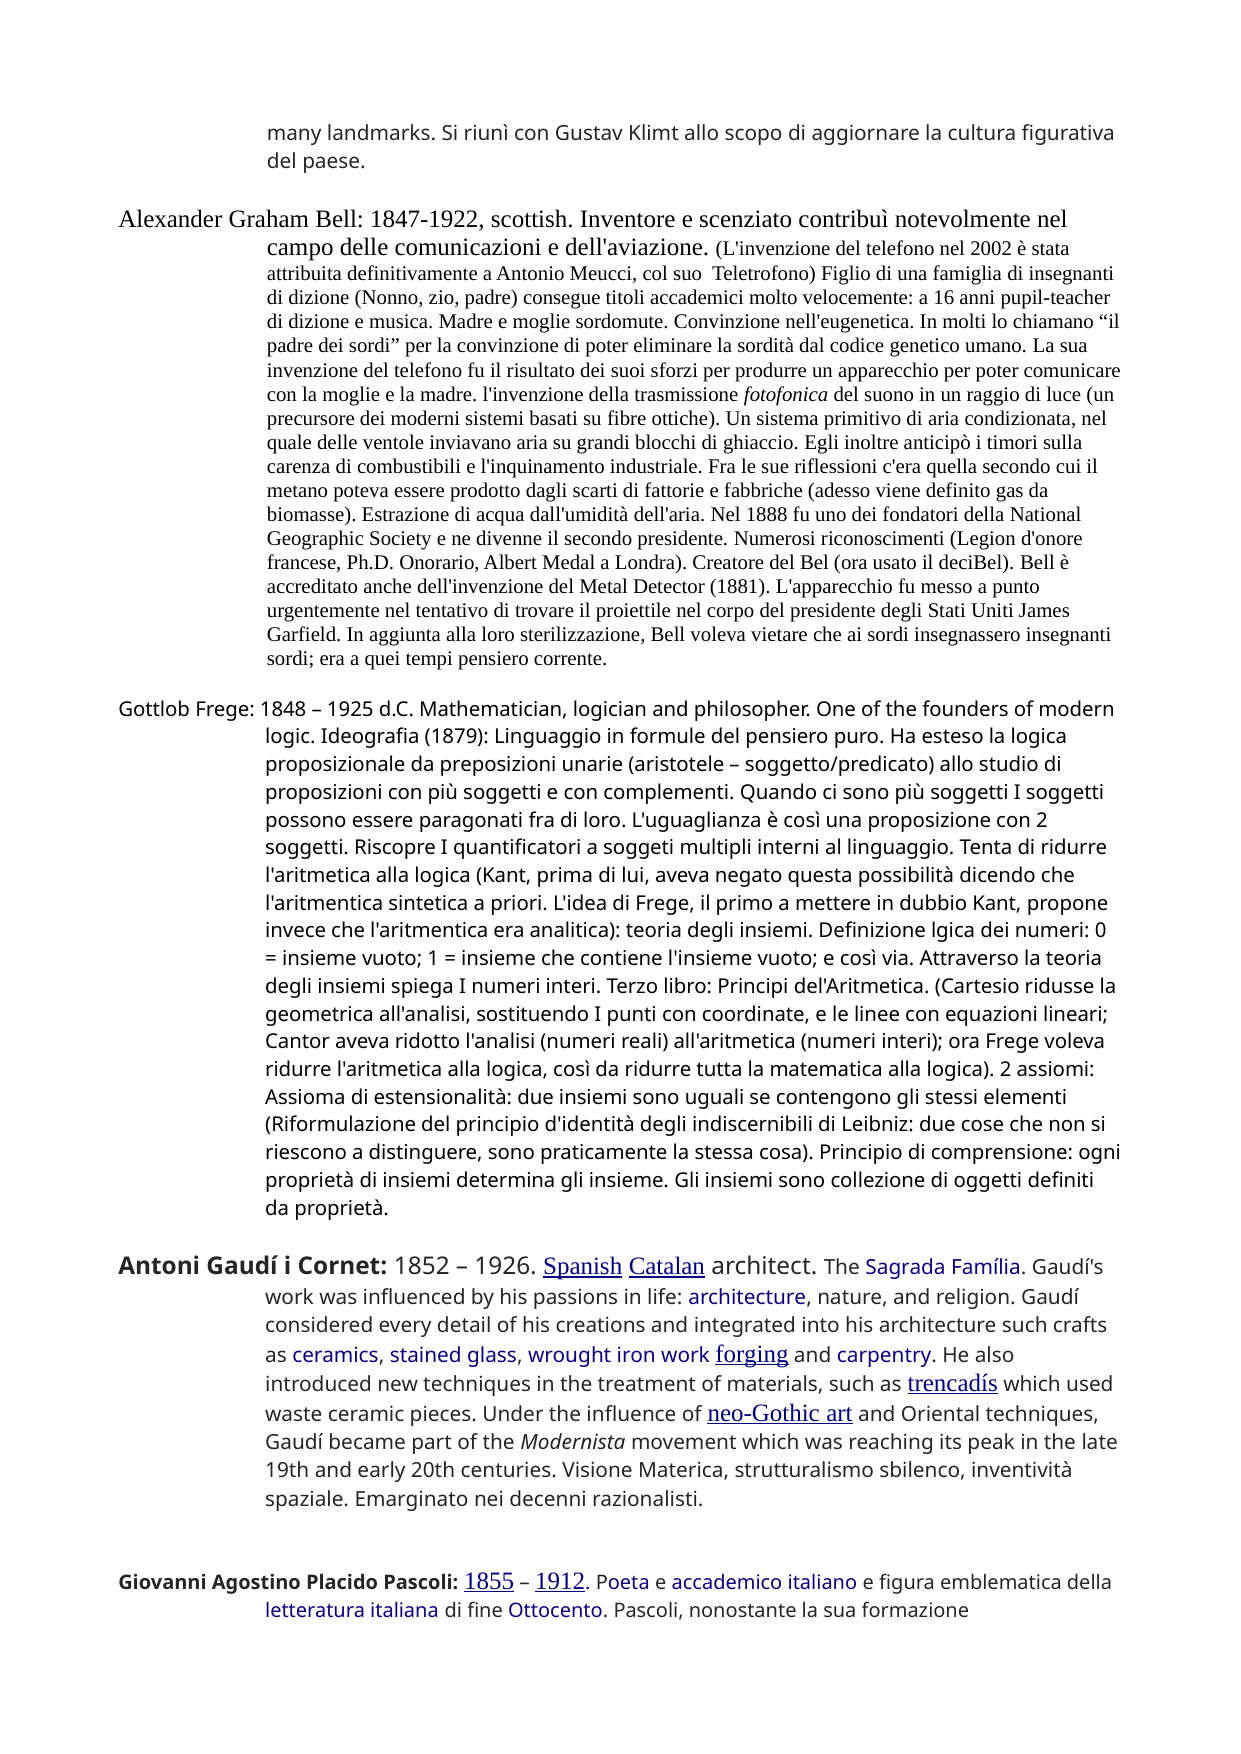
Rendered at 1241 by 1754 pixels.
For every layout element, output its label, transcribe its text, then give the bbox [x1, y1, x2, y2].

text Gottlob Frege: 1848 – 1925 d.C. Mathematician, logician and philosopher. One of the founders of modern logic. Ideografia (1879): Linguaggio in formule del pensiero puro. Ha esteso la logica proposizionale da preposizioni unarie (aristotele – soggetto/predicato) allo studio di proposizioni con più soggetti e con complementi. Quando ci sono più soggetti I soggetti possono essere paragonati fra di loro. L'uguaglianza è così una proposizione con 2 soggetti. Riscopre I quantificatori a soggeti multipli interni al linguaggio. Tenta di ridurre l'aritmetica alla logica (Kant, prima di lui, aveva negato questa possibilità dicendo che l'aritmentica sintetica a priori. L'idea di Frege, il primo a mettere in dubbio Kant, propone invece che l'aritmentica era analitica): teoria degli insiemi. Definizione lgica dei numeri: 0 = insieme vuoto; 1 = insieme che contiene l'insieme vuoto; e così via. Attraverso la teoria degli insiemi spiega I numeri interi. Terzo libro: Principi del'Aritmetica. (Cartesio ridusse la geometrica all'analisi, sostituendo I punti con coordinate, e le linee con equazioni lineari; Cantor aveva ridotto l'analisi (numeri reali) all'aritmetica (numeri interi); ora Frege voleva ridurre l'aritmetica alla logica, così da ridurre tutta la matematica alla logica). 2 assiomi: Assioma di estensionalità: due insiemi sono uguali se contengono gli stessi elementi (Riformulazione del principio d'identità degli indiscernibili di Leibniz: due cose che non si riescono a distinguere, sono praticamente la stessa cosa). Principio di comprensione: ogni proprietà di insiemi determina gli insieme. Gli insiemi sono collezione di oggetti definiti da proprietà. [118, 694, 1122, 1221]
text Alexander Graham Bell: 1847-1922, scottish. Inventore e scenziato contribuì notevolmente nel campo delle comunicazioni e dell'aviazione. (L'invenzione del telefono nel 2002 è stata attribuita definitivamente a Antonio Meucci, col suo Teletrofono) Figlio di una famiglia di insegnanti di dizione (Nonno, zio, padre) consegue titoli accademici molto velocemente: a 16 anni pupil-teacher di dizione e musica. Madre e moglie sordomute. Convinzione nell'eugenetica. In molti lo chiamano “il padre dei sordi” per la convinzione di poter eliminare la sordità dal codice genetico umano. La sua invenzione del telefono fu il risultato dei suoi sforzi per produrre un apparecchio per poter comunicare con la moglie e la madre. l'invenzione della trasmissione fotofonica del suono in un raggio di luce (un precursore dei moderni sistemi basati su fibre ottiche). Un sistema primitivo di aria condizionata, nel quale delle ventole inviavano aria su grandi blocchi di ghiaccio. Egli inoltre anticipò i timori sulla carenza di combustibili e l'inquinamento industriale. Fra le sue riflessioni c'era quella secondo cui il metano poteva essere prodotto dagli scarti di fattorie e fabbriche (adesso viene definito gas da biomasse). Estrazione di acqua dall'umidità dell'aria. Nel 1888 fu uno dei fondatori della National Geographic Society e ne divenne il secondo presidente. Numerosi riconoscimenti (Legion d'onore francese, Ph.D. Onorario, Albert Medal a Londra). Creatore del Bel (ora usato il deciBel). Bell è accreditato anche dell'invenzione del Metal Detector (1881). L'apparecchio fu messo a punto urgentemente nel tentativo di trovare il proiettile nel corpo del presidente degli Stati Uniti James Garfield. In aggiunta alla loro sterilizzazione, Bell voleva vietare che ai sordi insegnassero insegnanti sordi; era a quei tempi pensiero corrente. [118, 204, 1122, 670]
text Antoni Gaudí i Cornet: 1852 – 1926. Spanish Catalan architect. The Sagrada Família. Gaudí's work was influenced by his passions in life: architecture, nature, and religion. Gaudí considered every detail of his creations and integrated into his architecture such crafts as ceramics, stained glass, wrought iron work forging and carpentry. He also introduced new techniques in the treatment of materials, such as trencadís which used waste ceramic pieces. Under the influence of neo-Gothic art and Oriental techniques, Gaudí became part of the Modernista movement which was reaching its peak in the late 19th and early 20th centuries. Visione Materica, strutturalismo sbilenco, inventività spaziale. Emarginato nei decenni razionalisti. [118, 1248, 1122, 1512]
text many landmarks. Si riunì con Gustav Klimt allo scopo di aggiornare la cultura figurativa del paese. [118, 118, 1122, 175]
text Giovanni Agostino Placido Pascoli: 1855 – 1912. Poeta e accademico italiano e figura emblematica della letteratura italiana di fine Ottocento. Pascoli, nonostante la sua formazione [118, 1566, 1122, 1624]
